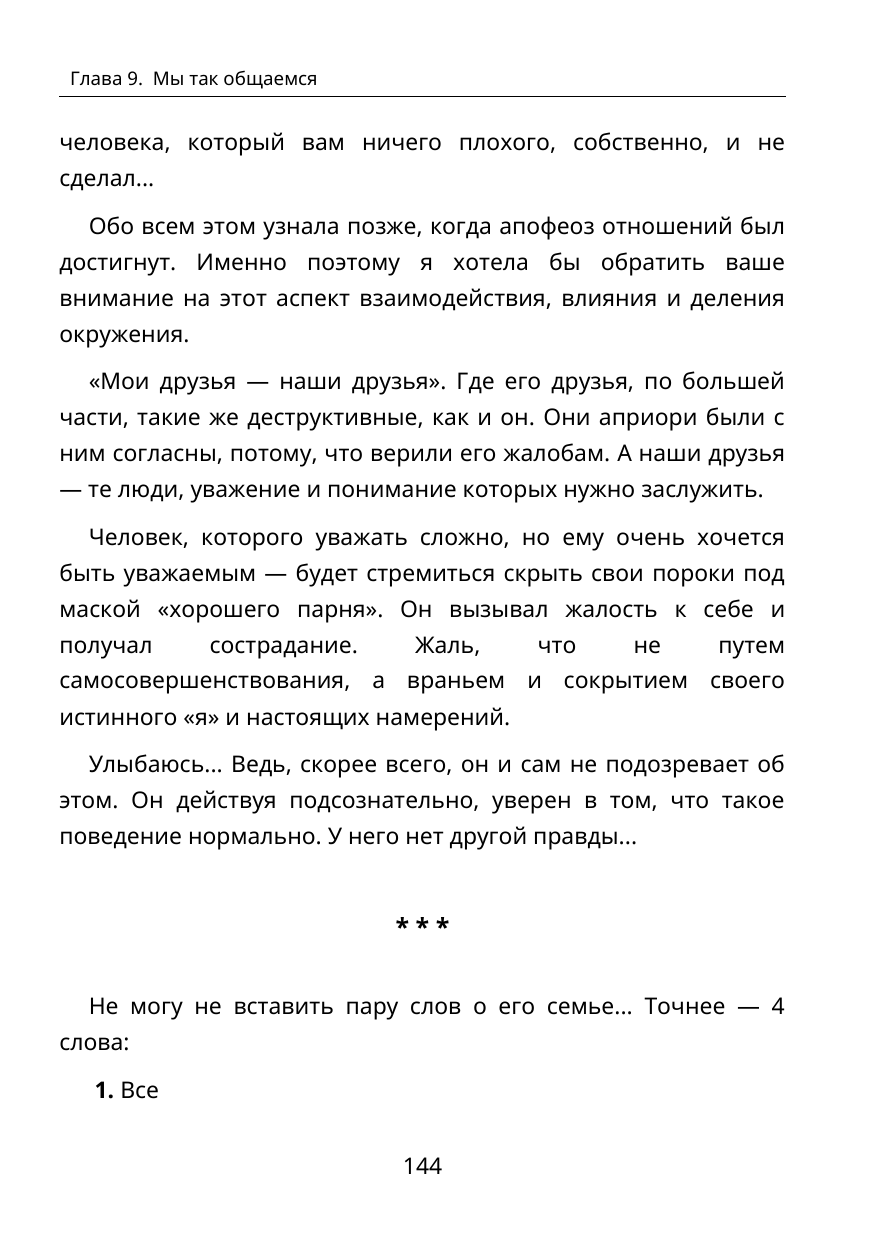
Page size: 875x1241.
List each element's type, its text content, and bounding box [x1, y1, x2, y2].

list Все [88, 1074, 786, 1105]
text Улыбаюсь... Ведь, скорее всего, он и сам не подозревает об этом. Он действуя подсознательно, уверен в том, что такое поведение нормально. У него нет другой правды... [59, 748, 786, 851]
text Обо всем этом узнала позже, когда апофеоз отношений был достигнут. Именно поэтому я хотела бы обратить ваше внимание на этот аспект взаимодействия, влияния и деления окружения. [59, 210, 786, 349]
text Человек, которого уважать сложно, но ему очень хочется быть уважаемым — будет стремиться скрыть свои пороки под маской «хорошего парня». Он вызывал жалость к себе и получал сострадание. Жаль, что не путем самосовершенствования, а враньем и сокрытием своего истинного «я» и настоящих намерений. [59, 521, 786, 732]
subtitle * * * [59, 909, 786, 943]
text «Мои друзья — наши друзья». Где его друзья, по большей части, такие же деструктивные, как и он. Они априори были с ним согласны, потому, что верили его жалобам. А наши друзья — те люди, уважение и понимание которых нужно заслужить. [59, 365, 786, 504]
text Не могу не вставить пару слов о его семье... Точнее — 4 слова: [59, 990, 786, 1057]
text человека, который вам ничего плохого, собственно, и не сделал... [59, 126, 786, 193]
